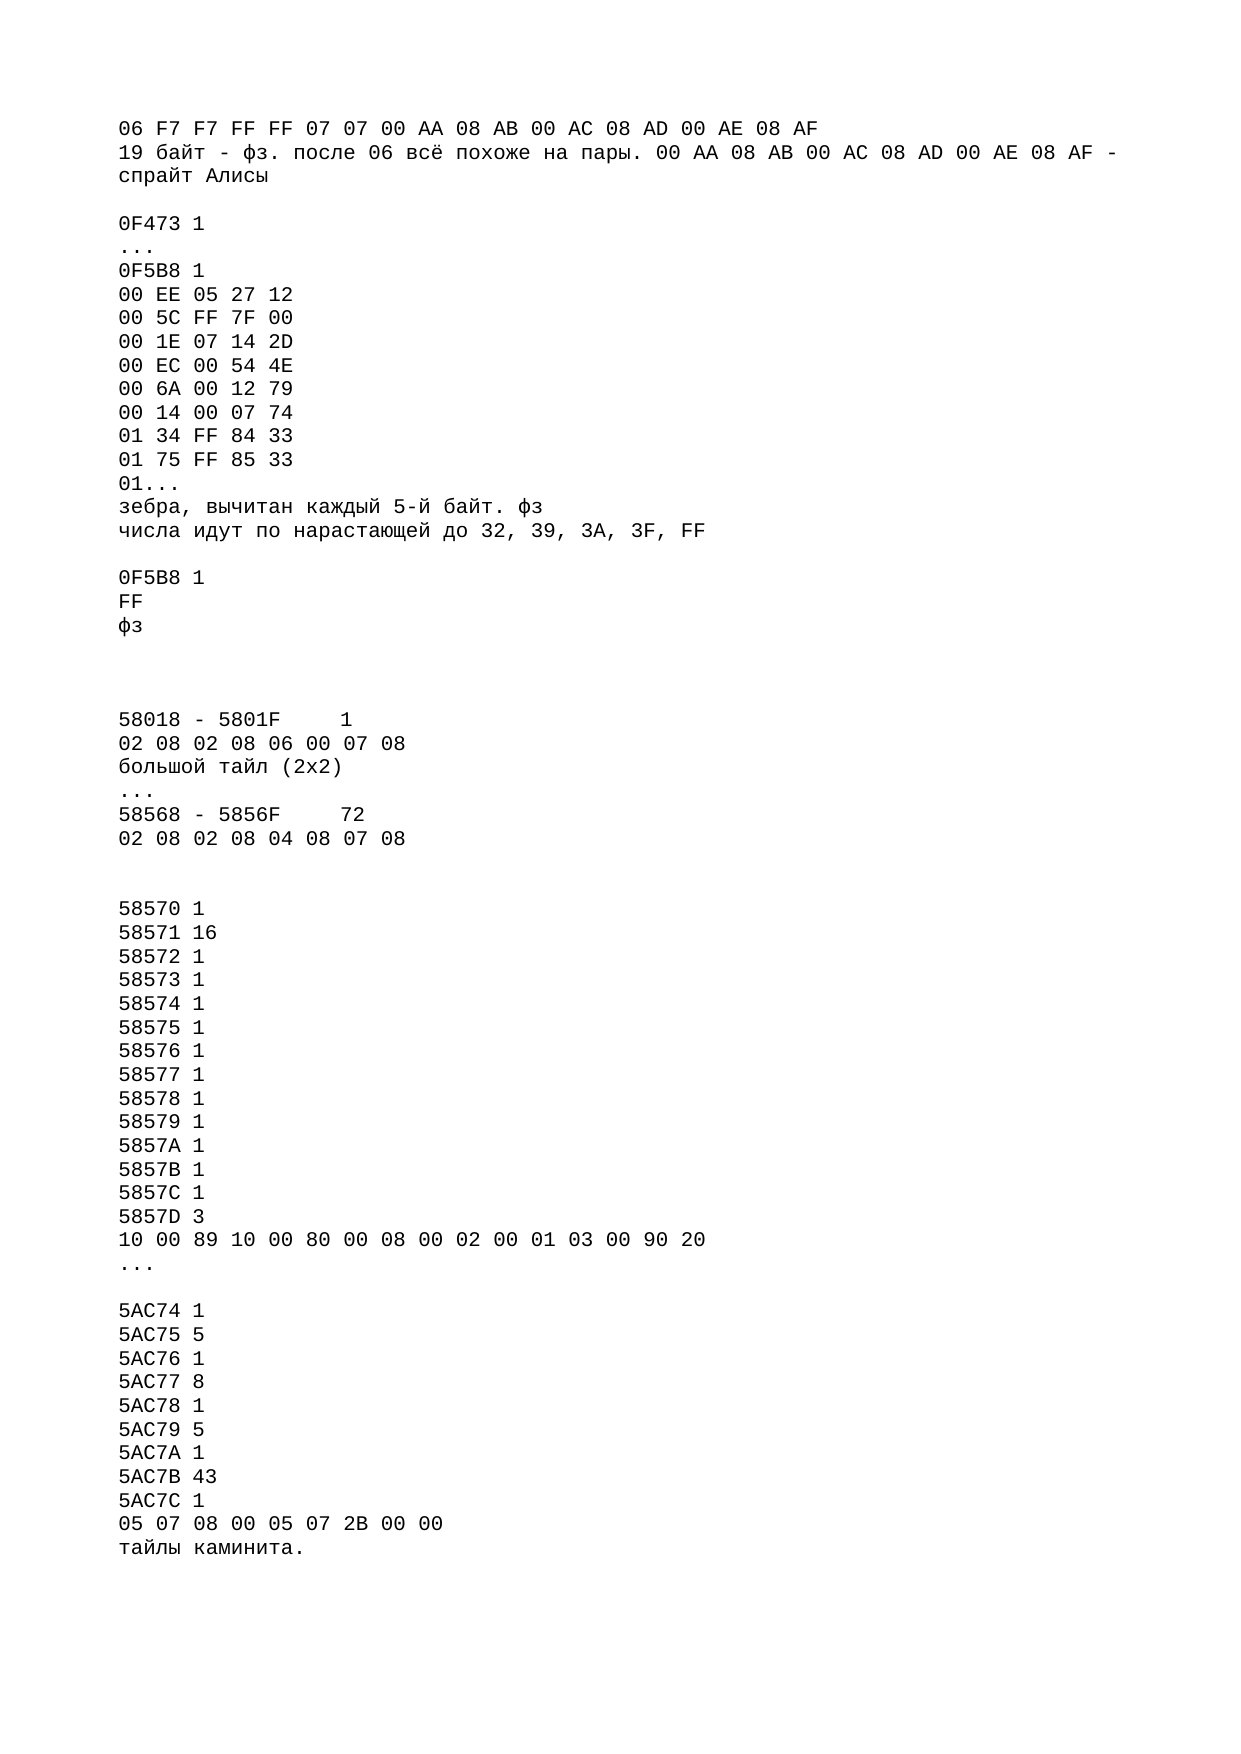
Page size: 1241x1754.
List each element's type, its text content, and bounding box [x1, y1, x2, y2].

text 02 08 02 08 06 00 07 08 [118, 733, 1122, 757]
text большой тайл (2x2) [118, 757, 1122, 780]
text 58570 1 [118, 898, 1122, 922]
text 58574 1 [118, 993, 1122, 1017]
text 0F473 1 [118, 213, 1122, 236]
text 58579 1 [118, 1111, 1122, 1135]
text FF [118, 591, 1122, 615]
text 5AC77 8 [118, 1371, 1122, 1395]
text 00 14 00 07 74 [118, 402, 1122, 426]
text 58573 1 [118, 969, 1122, 993]
text 05 07 08 00 05 07 2B 00 00 [118, 1513, 1122, 1537]
text 58575 1 [118, 1017, 1122, 1040]
text 58018 - 5801F 1 [118, 709, 1122, 733]
text 00 6A 00 12 79 [118, 378, 1122, 402]
text 58568 - 5856F 72 [118, 804, 1122, 827]
text 01... [118, 473, 1122, 496]
text числа идут по нарастающей до 32, 39, 3A, 3F, FF [118, 520, 1122, 544]
text 58578 1 [118, 1088, 1122, 1111]
text 58571 16 [118, 922, 1122, 946]
text 0F5B8 1 [118, 567, 1122, 591]
text 58572 1 [118, 946, 1122, 969]
text 10 00 89 10 00 80 00 08 00 02 00 01 03 00 90 20 [118, 1229, 1122, 1253]
text 5857C 1 [118, 1182, 1122, 1206]
text 5AC78 1 [118, 1395, 1122, 1419]
text ... [118, 236, 1122, 260]
text 01 34 FF 84 33 [118, 426, 1122, 449]
text 5AC76 1 [118, 1348, 1122, 1371]
text 5AC79 5 [118, 1419, 1122, 1442]
text 5AC74 1 [118, 1300, 1122, 1324]
text 5AC75 5 [118, 1324, 1122, 1348]
text 0F5B8 1 [118, 260, 1122, 284]
text зебра, вычитан каждый 5-й байт. фз [118, 496, 1122, 520]
text 58576 1 [118, 1040, 1122, 1064]
text 06 F7 F7 FF FF 07 07 00 AA 08 AB 00 AC 08 AD 00 AE 08 AF [118, 118, 1122, 142]
text 00 EC 00 54 4E [118, 354, 1122, 378]
text 5AC7A 1 [118, 1442, 1122, 1466]
text 00 EE 05 27 12 [118, 284, 1122, 307]
text 00 1E 07 14 2D [118, 331, 1122, 354]
text 00 5C FF 7F 00 [118, 307, 1122, 331]
text тайлы каминита. [118, 1537, 1122, 1561]
text 5857B 1 [118, 1158, 1122, 1182]
text 19 байт - фз. после 06 всё похоже на пары. 00 AA 08 AB 00 AC 08 AD 00 AE 08 AF - спрайт Алисы [118, 142, 1122, 189]
text ... [118, 780, 1122, 804]
text 01 75 FF 85 33 [118, 449, 1122, 473]
text 5AC7B 43 [118, 1466, 1122, 1489]
text 02 08 02 08 04 08 07 08 [118, 827, 1122, 851]
text ... [118, 1253, 1122, 1277]
text 5AC7C 1 [118, 1489, 1122, 1513]
text 5857A 1 [118, 1135, 1122, 1158]
text 5857D 3 [118, 1206, 1122, 1229]
text 58577 1 [118, 1064, 1122, 1088]
text фз [118, 615, 1122, 638]
